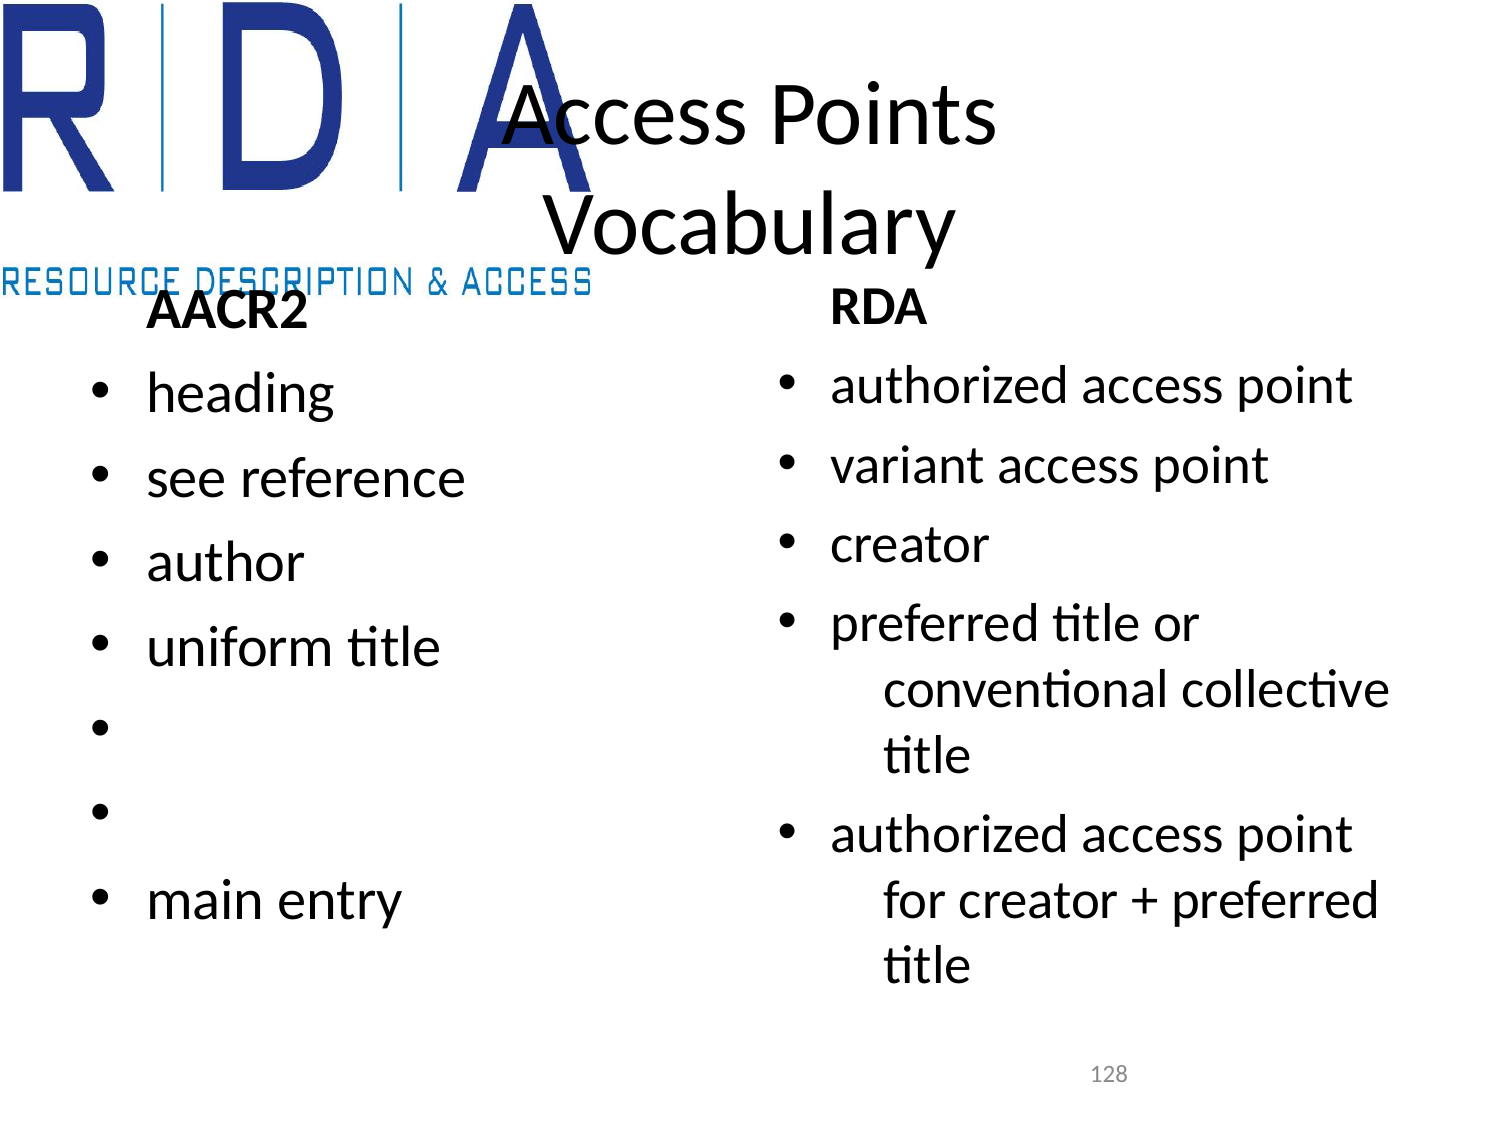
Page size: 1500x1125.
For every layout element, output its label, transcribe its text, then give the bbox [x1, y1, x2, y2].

text_box 128 [1074, 1042, 1426, 1103]
list RDA authorized access point variant access point creator preferred title or conventional collective title authorized access point for creator + preferred title [762, 262, 1426, 1005]
title Access Points Vocabulary [75, 45, 1426, 233]
list AACR2 heading see reference author uniform title main entry [75, 262, 738, 1005]
